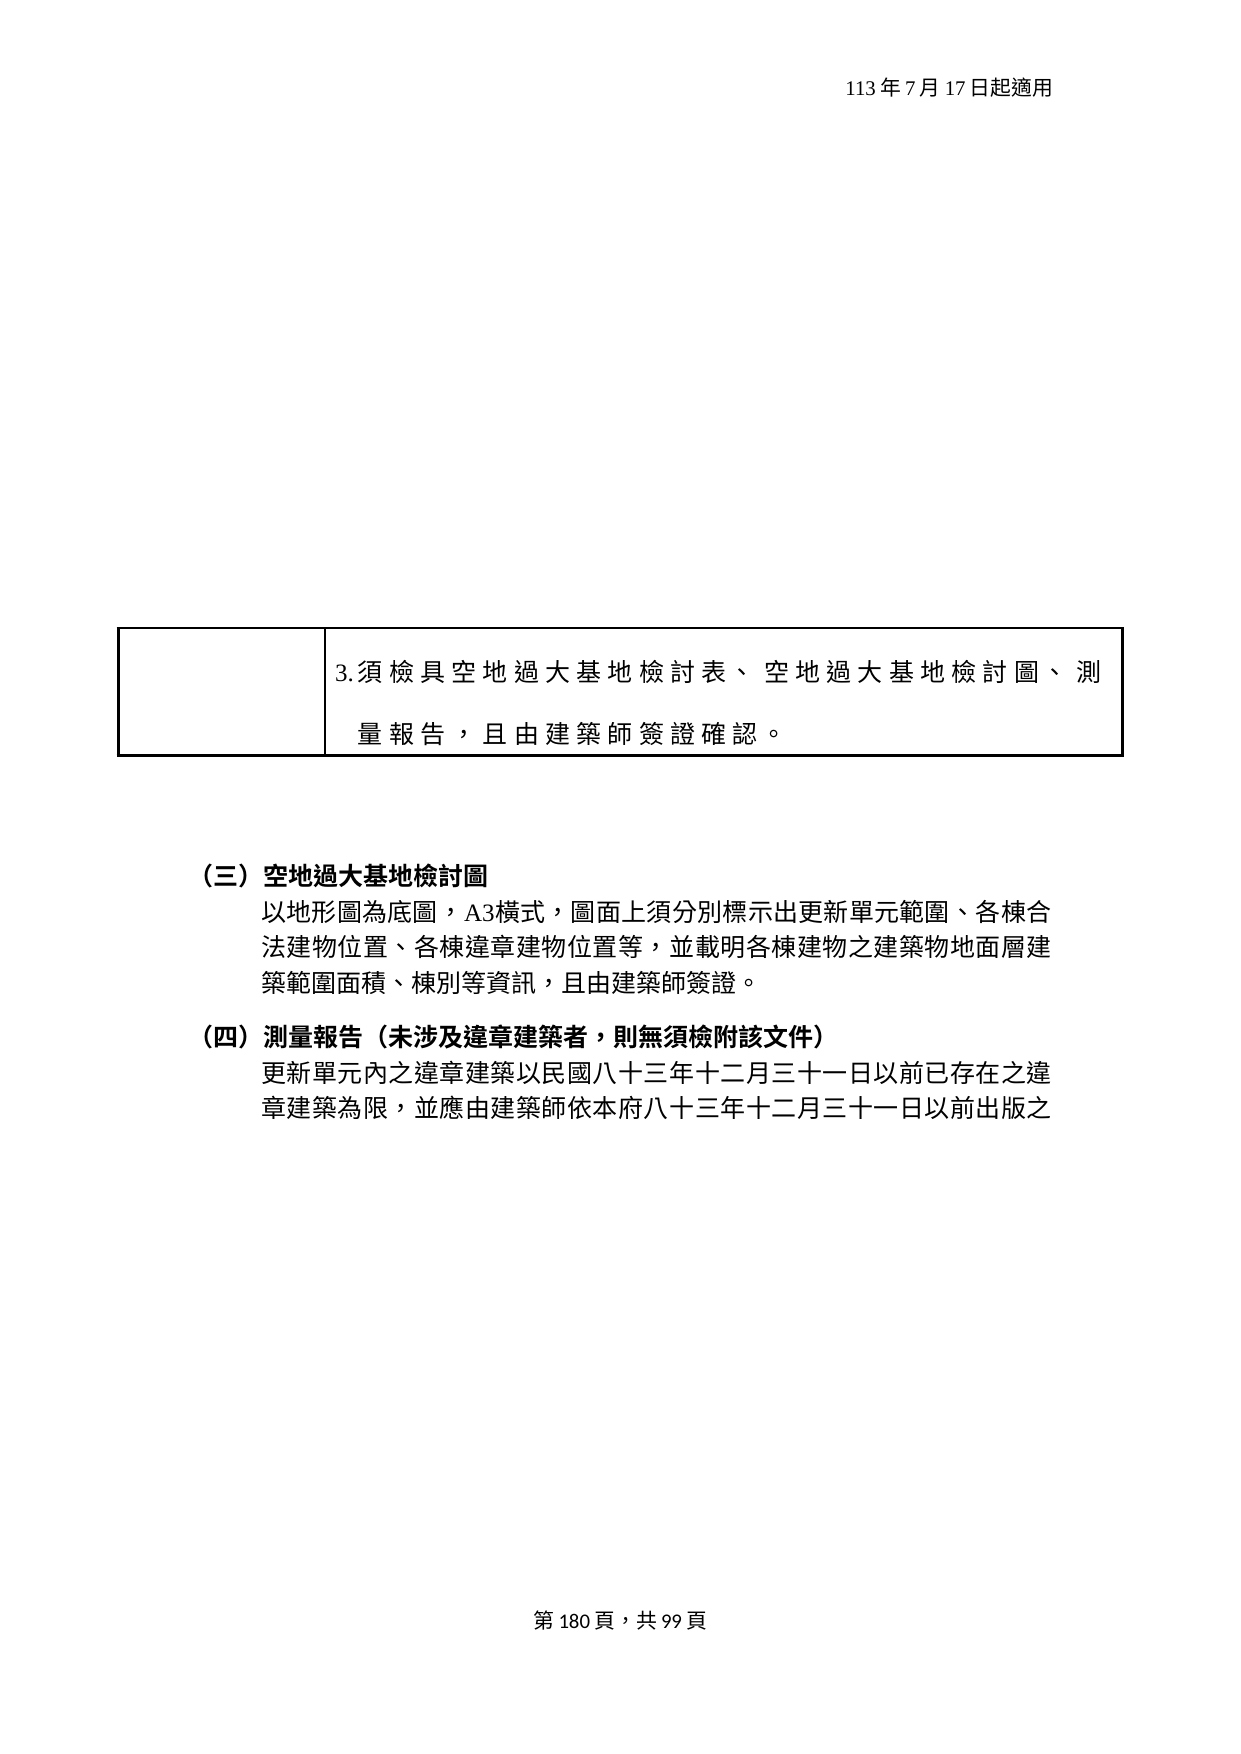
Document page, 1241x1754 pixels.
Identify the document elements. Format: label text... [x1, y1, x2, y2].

text 更新單元內之違章建築以民國八十三年十二月三十一日以前已存在之違章建築為限，並應由建築師依本府八十三年十二月三十一日以前出版之 [261, 1054, 1052, 1125]
text （三）空地過大基地檢討圖 [188, 857, 1052, 893]
table_cell 3.須檢具空地過大基地檢討表、空地過大基地檢討圖、測量報告，且由建築師簽證確認。 [326, 629, 1121, 753]
text （四）測量報告（未涉及違章建築者，則無須檢附該文件） [188, 1018, 1052, 1054]
table_cell [120, 629, 324, 753]
text 以地形圖為底圖，A3橫式，圖面上須分別標示出更新單元範圍、各棟合法建物位置、各棟違章建物位置等，並載明各棟建物之建築物地面層建築範圍面積、棟別等資訊，且由建築師簽證。 [261, 893, 1052, 999]
